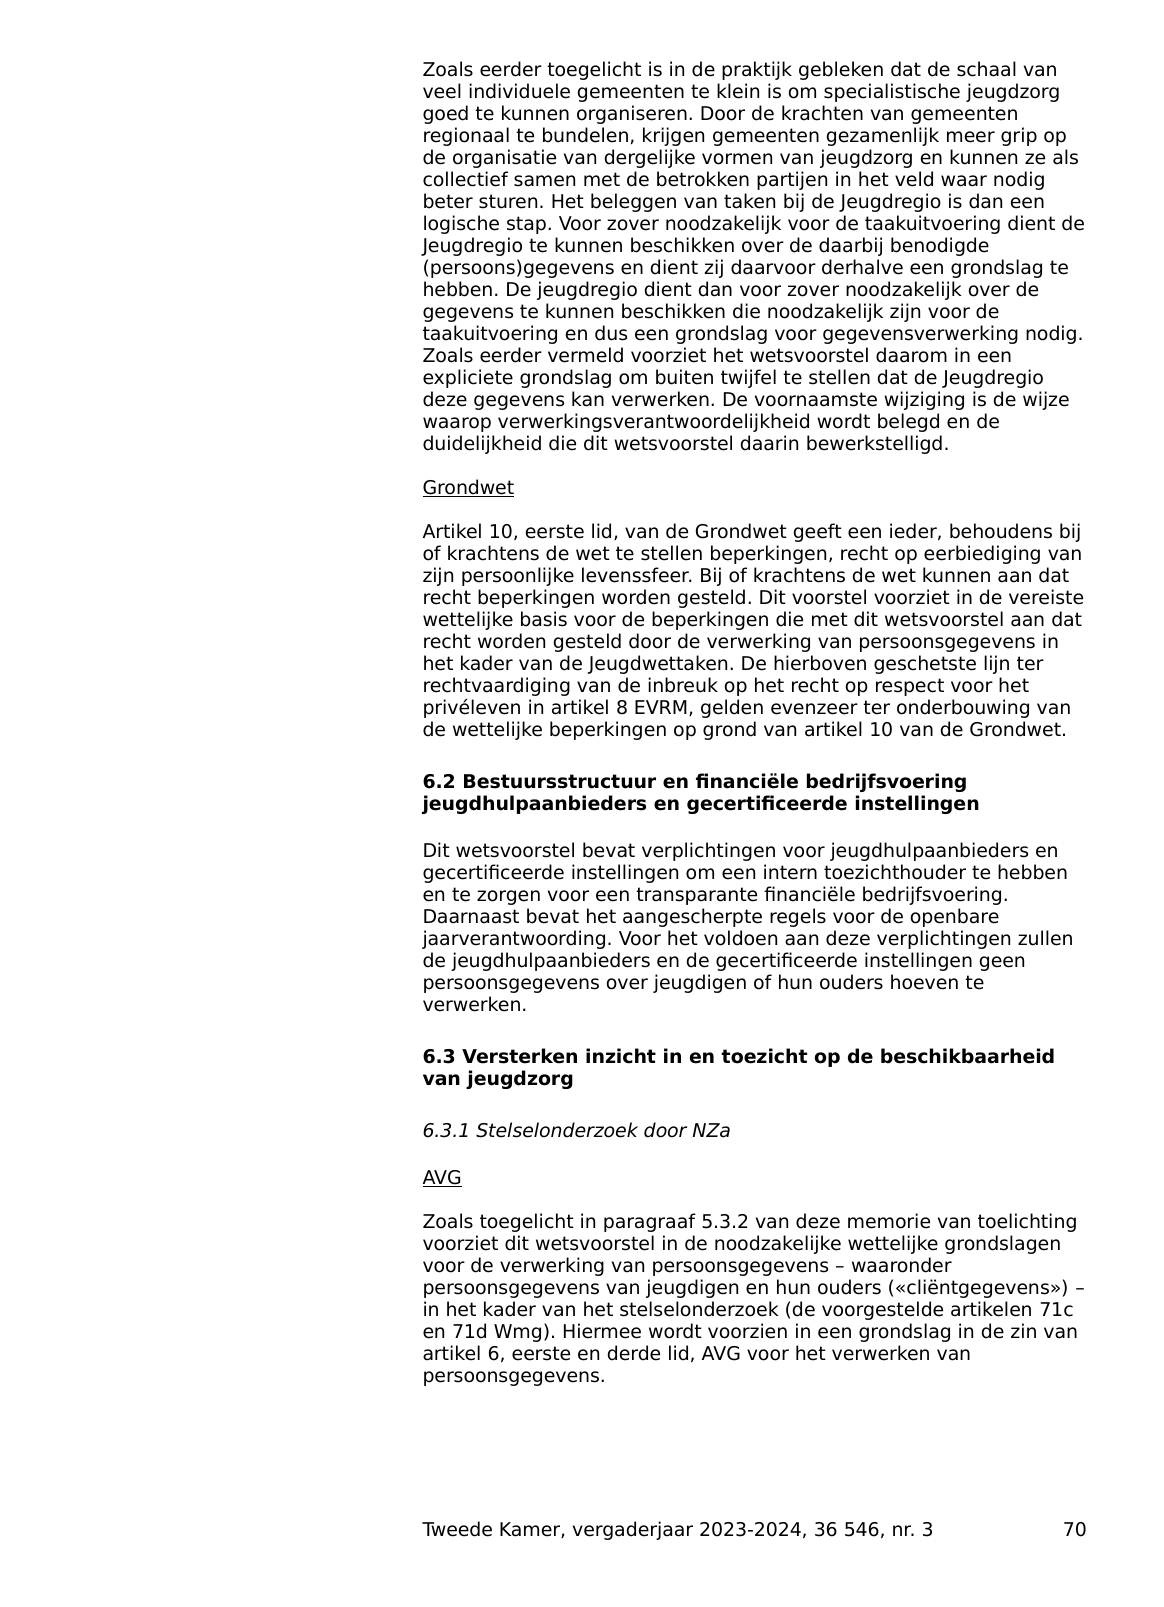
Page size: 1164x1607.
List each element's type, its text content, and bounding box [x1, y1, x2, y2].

text Dit wetsvoorstel bevat verplichtingen voor jeugdhulpaanbieders en gecertificeerde instellingen om een intern toezichthouder te hebben en te zorgen voor een transparante financiële bedrijfsvoering. Daarnaast bevat het aangescherpte regels voor de openbare jaarverantwoording. Voor het voldoen aan deze verplichtingen zullen de jeugdhulpaanbieders en de gecertificeerde instellingen geen persoonsgegevens over jeugdigen of hun ouders hoeven te verwerken. [422, 840, 1087, 1016]
subtitle 6.2 Bestuursstructuur en financiële bedrijfsvoering jeugdhulpaanbieders en gecertificeerde instellingen [422, 771, 1087, 815]
subtitle 6.3 Versterken inzicht in en toezicht op de beschikbaarheid van jeugdzorg [422, 1046, 1087, 1089]
text Zoals eerder toegelicht is in de praktijk gebleken dat de schaal van veel individuele gemeenten te klein is om specialistische jeugdzorg goed te kunnen organiseren. Door de krachten van gemeenten regionaal te bundelen, krijgen gemeenten gezamenlijk meer grip op de organisatie van dergelijke vormen van jeugdzorg en kunnen ze als collectief samen met de betrokken partijen in het veld waar nodig beter sturen. Het beleggen van taken bij de Jeugdregio is dan een logische stap. Voor zover noodzakelijk voor de taakuitvoering dient de Jeugdregio te kunnen beschikken over de daarbij benodigde (persoons)gegevens en dient zij daarvoor derhalve een grondslag te hebben. De jeugdregio dient dan voor zover noodzakelijk over de gegevens te kunnen beschikken die noodzakelijk zijn voor de taakuitvoering en dus een grondslag voor gegevensverwerking nodig. Zoals eerder vermeld voorziet het wetsvoorstel daarom in een expliciete grondslag om buiten twijfel te stellen dat de Jeugdregio deze gegevens kan verwerken. De voornaamste wijziging is de wijze waarop verwerkingsverantwoordelijkheid wordt belegd en de duidelijkheid die dit wetsvoorstel daarin bewerkstelligd. [422, 59, 1087, 455]
subtitle AVG [422, 1167, 1087, 1188]
subtitle 6.3.1 Stelselonderzoek door NZa [422, 1119, 1087, 1142]
text Artikel 10, eerste lid, van de Grondwet geeft een ieder, behoudens bij of krachtens de wet te stellen beperkingen, recht op eerbiediging van zijn persoonlijke levenssfeer. Bij of krachtens de wet kunnen aan dat recht beperkingen worden gesteld. Dit voorstel voorziet in de vereiste wettelijke basis voor de beperkingen die met dit wetsvoorstel aan dat recht worden gesteld door de verwerking van persoonsgegevens in het kader van de Jeugdwettaken. De hierboven geschetste lijn ter rechtvaardiging van de inbreuk op het recht op respect voor het privéleven in artikel 8 EVRM, gelden evenzeer ter onderbouwing van de wettelijke beperkingen op grond van artikel 10 van de Grondwet. [422, 521, 1087, 741]
text Zoals toegelicht in paragraaf 5.3.2 van deze memorie van toelichting voorziet dit wetsvoorstel in de noodzakelijke wettelijke grondslagen voor de verwerking van persoonsgegevens – waaronder persoonsgegevens van jeugdigen en hun ouders («cliëntgegevens») – in het kader van het stelselonderzoek (de voorgestelde artikelen 71c en 71d Wmg). Hiermee wordt voorzien in een grondslag in de zin van artikel 6, eerste en derde lid, AVG voor het verwerken van persoonsgegevens. [422, 1211, 1087, 1387]
subtitle Grondwet [422, 477, 1087, 499]
